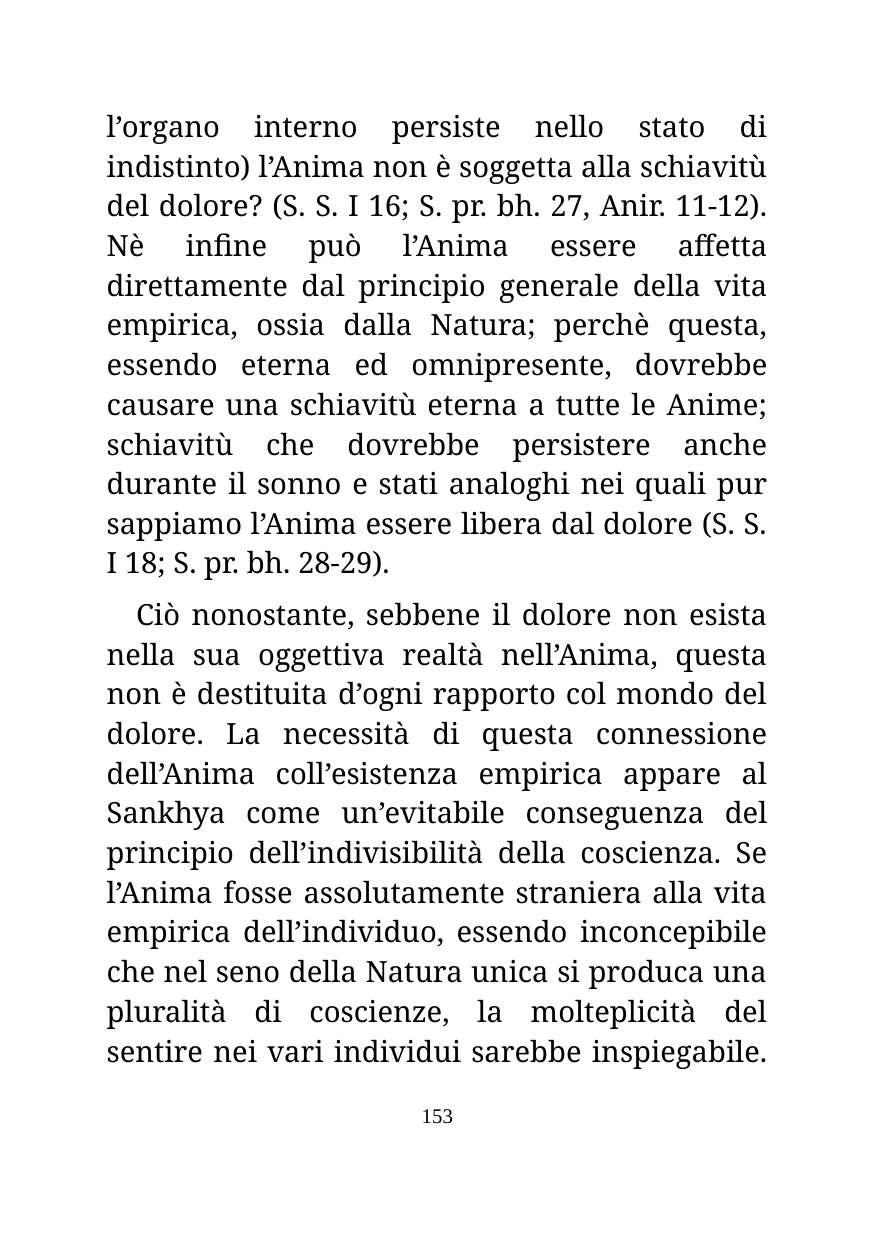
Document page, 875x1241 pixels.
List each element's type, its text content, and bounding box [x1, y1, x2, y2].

text l’organo interno persiste nello stato di indistinto) l’Anima non è soggetta alla schiavitù del dolore? (S. S. I 16; S. pr. bh. 27, Anir. 11-12). Nè infine può l’Anima essere affetta direttamente dal principio generale della vita empirica, ossia dalla Natura; perchè questa, essendo eterna ed omnipresente, dovrebbe causare una schiavitù eterna a tutte le Anime; schiavitù che dovrebbe persistere anche durante il sonno e stati analoghi nei quali pur sappiamo l’Anima essere libera dal dolore (S. S. I 18; S. pr. bh. 28-29). [106, 106, 768, 582]
text Ciò nonostante, sebbene il dolore non esista nella sua oggettiva realtà nell’Anima, questa non è destituita d’ogni rapporto col mondo del dolore. La necessità di questa connessione dell’Anima coll’esistenza empirica appare al Sankhya come un’evitabile conseguenza del principio dell’indivisibilità della coscienza. Se l’Anima fosse assolutamente straniera alla vita empirica dell’individuo, essendo inconcepibile che nel seno della Natura unica si produca una pluralità di coscienze, la molteplicità del sentire nei vari individui sarebbe inspiegabile. [106, 594, 768, 1071]
